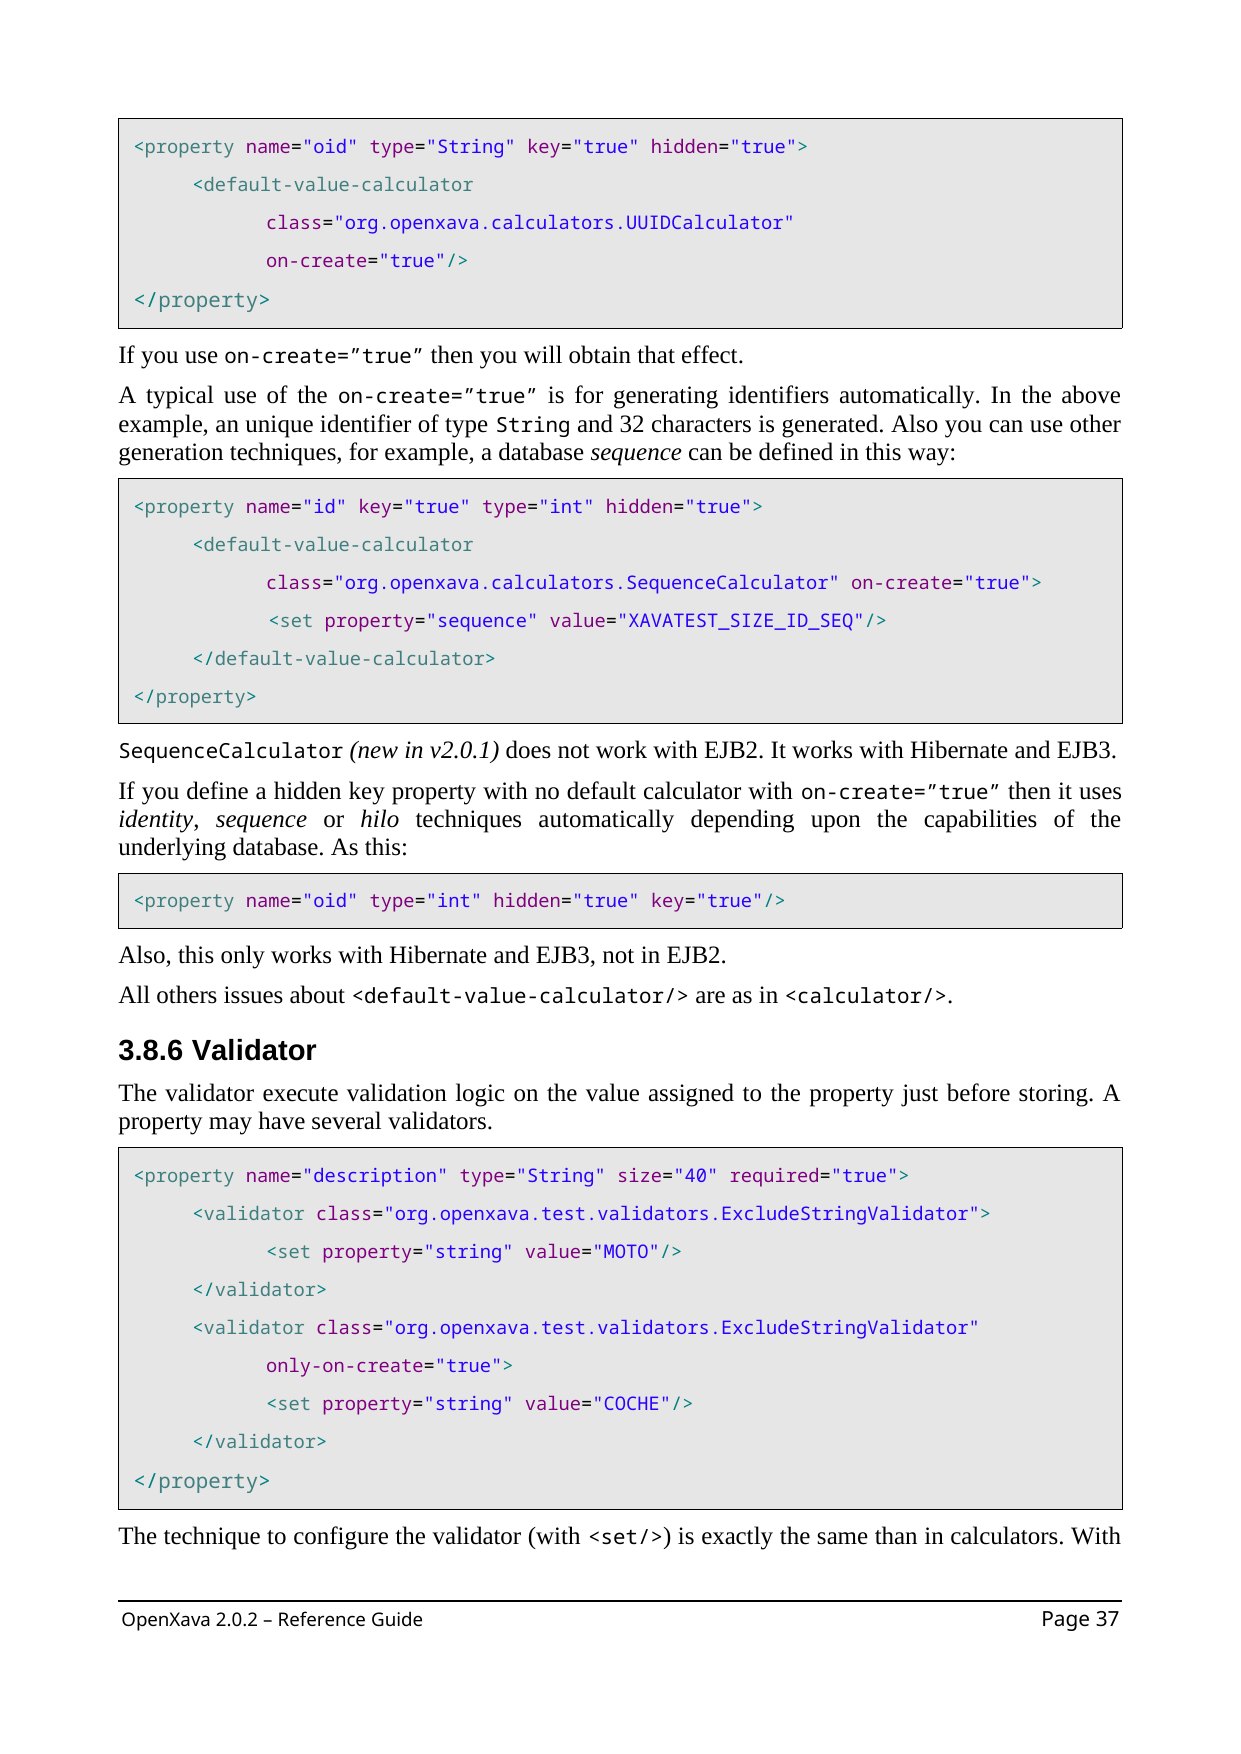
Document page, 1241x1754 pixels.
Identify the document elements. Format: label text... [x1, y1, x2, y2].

text </validator> [119, 1261, 1122, 1299]
text <property name="id" key="true" type="int" hidden="true"> [119, 479, 1122, 516]
text <property name="oid" type="int" hidden="true" key="true"/> [119, 874, 1122, 928]
text </property> [119, 1451, 1122, 1509]
text Also, this only works with Hibernate and EJB3, not in EJB2. [118, 941, 1122, 968]
text The technique to configure the validator (with <set/>) is exactly the same than in calculators. With [118, 1522, 1122, 1550]
text only-on-create="true"> [119, 1337, 1122, 1375]
text <set property="sequence" value="XAVATEST_SIZE_ID_SEQ"/> [119, 592, 1122, 630]
text </validator> [119, 1413, 1122, 1451]
text <property name="oid" type="String" key="true" hidden="true"> [119, 119, 1122, 156]
text <default-value-calculator [119, 516, 1122, 554]
text <set property="string" value="COCHE"/> [119, 1375, 1122, 1413]
text SequenceCalculator (new in v2.0.1) does not work with EJB2. It works with Hibernate and EJB3. [118, 736, 1122, 764]
text class="org.openxava.calculators.UUIDCalculator" [119, 194, 1122, 232]
text If you define a hidden key property with no default calculator with on-create=”true” then it uses identity, sequence or hilo techniques automatically depending upon the capabilities of the underlying database. As this: [118, 777, 1122, 860]
text The validator execute validation logic on the value assigned to the property just before storing. A property may have several validators. [118, 1079, 1122, 1135]
text A typical use of the on-create=”true” is for generating identifiers automatically. In the above example, an unique identifier of type String and 32 characters is generated. Also you can use other generation techniques, for example, a database sequence can be defined in this way: [118, 381, 1122, 466]
text <validator class="org.openxava.test.validators.ExcludeStringValidator"> [119, 1185, 1122, 1223]
subtitle Validator [118, 1034, 1122, 1067]
text </default-value-calculator> [119, 630, 1122, 668]
text </property> [119, 270, 1122, 328]
text class="org.openxava.calculators.SequenceCalculator" on-create="true"> [119, 554, 1122, 592]
text on-create="true"/> [119, 232, 1122, 270]
text If you use on-create=”true” then you will obtain that effect. [118, 341, 1122, 369]
text <set property="string" value="MOTO"/> [119, 1223, 1122, 1261]
text </property> [119, 668, 1122, 723]
text <property name="description" type="String" size="40" required="true"> [119, 1148, 1122, 1185]
text <validator class="org.openxava.test.validators.ExcludeStringValidator" [119, 1299, 1122, 1337]
text <default-value-calculator [119, 156, 1122, 194]
text All others issues about <default-value-calculator/> are as in <calculator/>. [118, 981, 1122, 1009]
